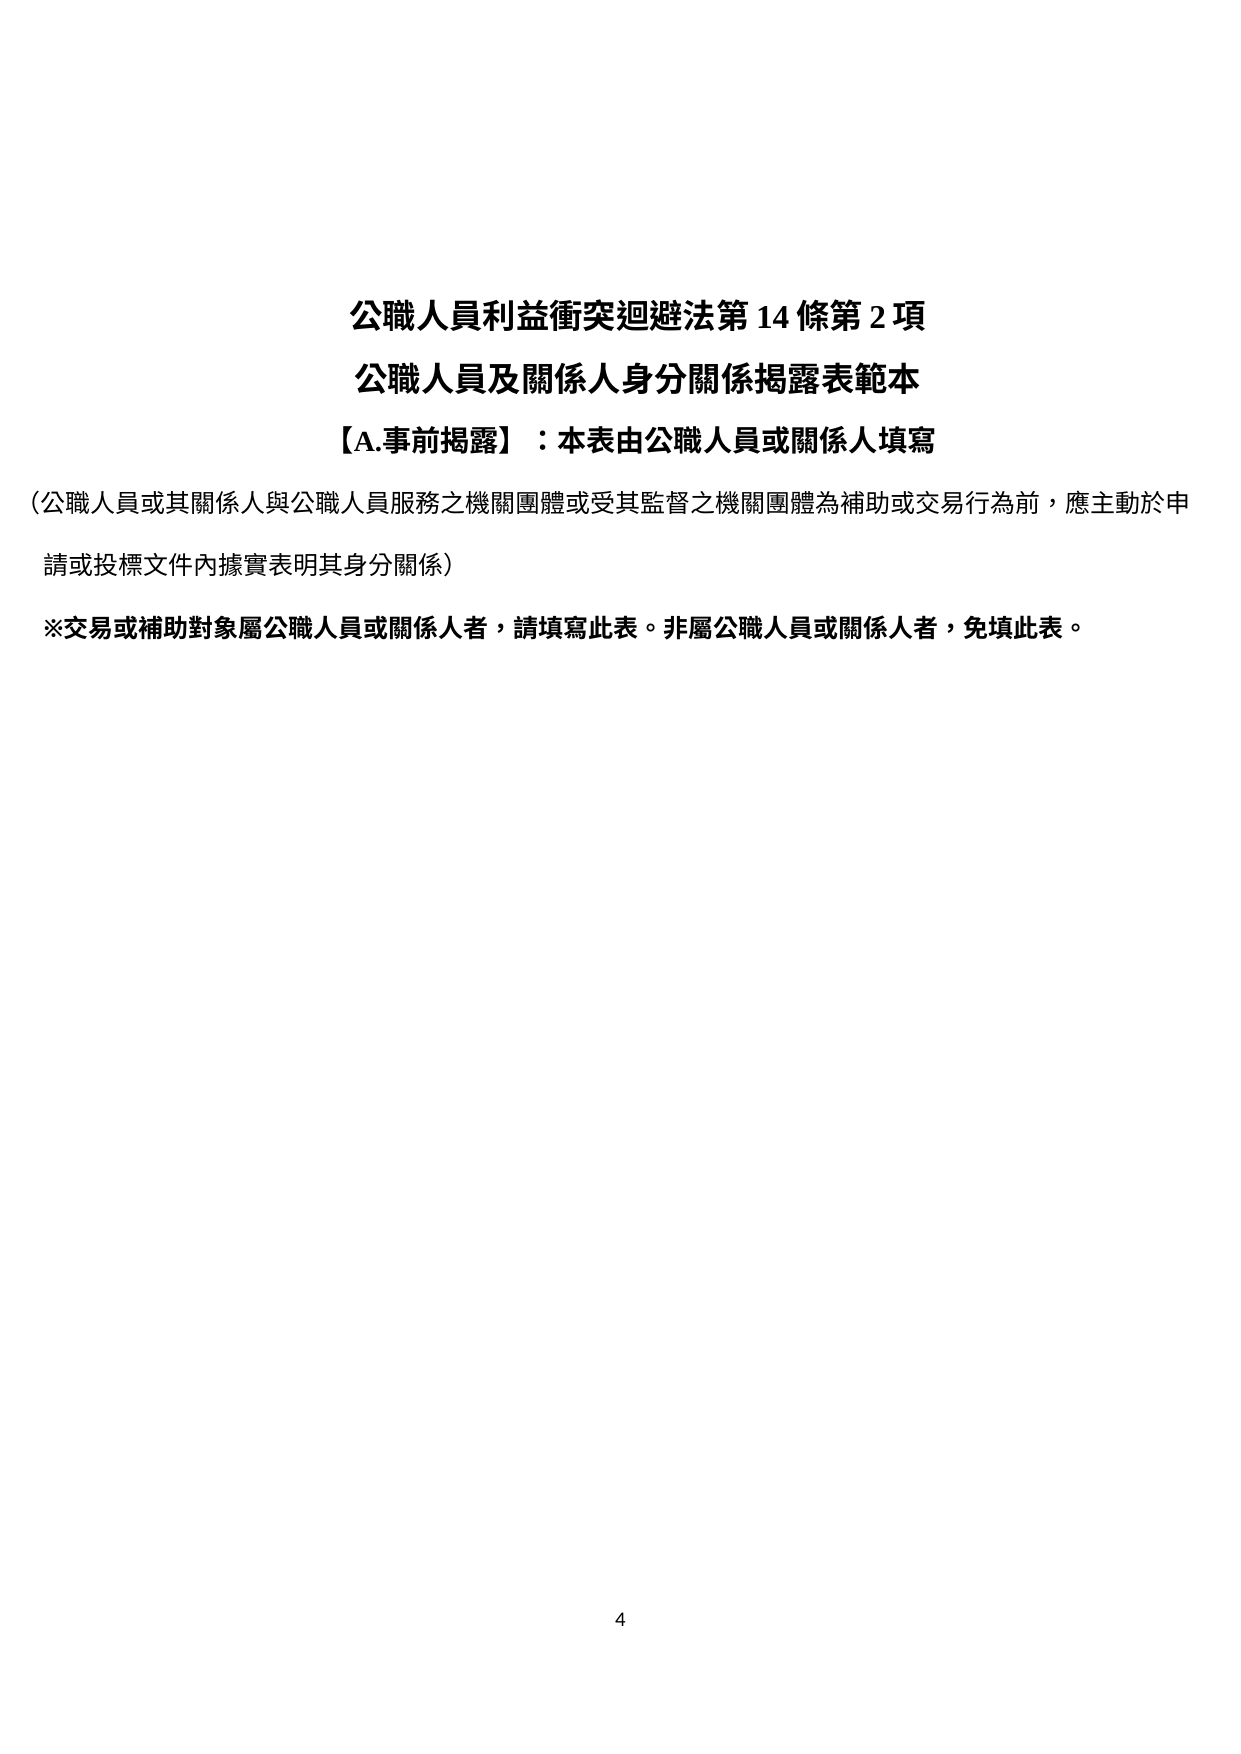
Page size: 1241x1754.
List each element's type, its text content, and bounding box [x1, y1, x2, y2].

text 公職人員利益衝突迴避法第14條第2項 [15, 272, 1240, 335]
text 【A.事前揭露】：本表由公職人員或關係人填寫 [15, 397, 1240, 460]
text 公職人員及關係人身分關係揭露表範本 [15, 335, 1240, 397]
text ※交易或補助對象屬公職人員或關係人者，請填寫此表。非屬公職人員或關係人者，免填此表。 [43, 585, 1196, 647]
text 請或投標文件內據實表明其身分關係） [43, 522, 1196, 585]
text （公職人員或其關係人與公職人員服務之機關團體或受其監督之機關團體為補助或交易行為前，應主動於申 [15, 460, 1196, 522]
